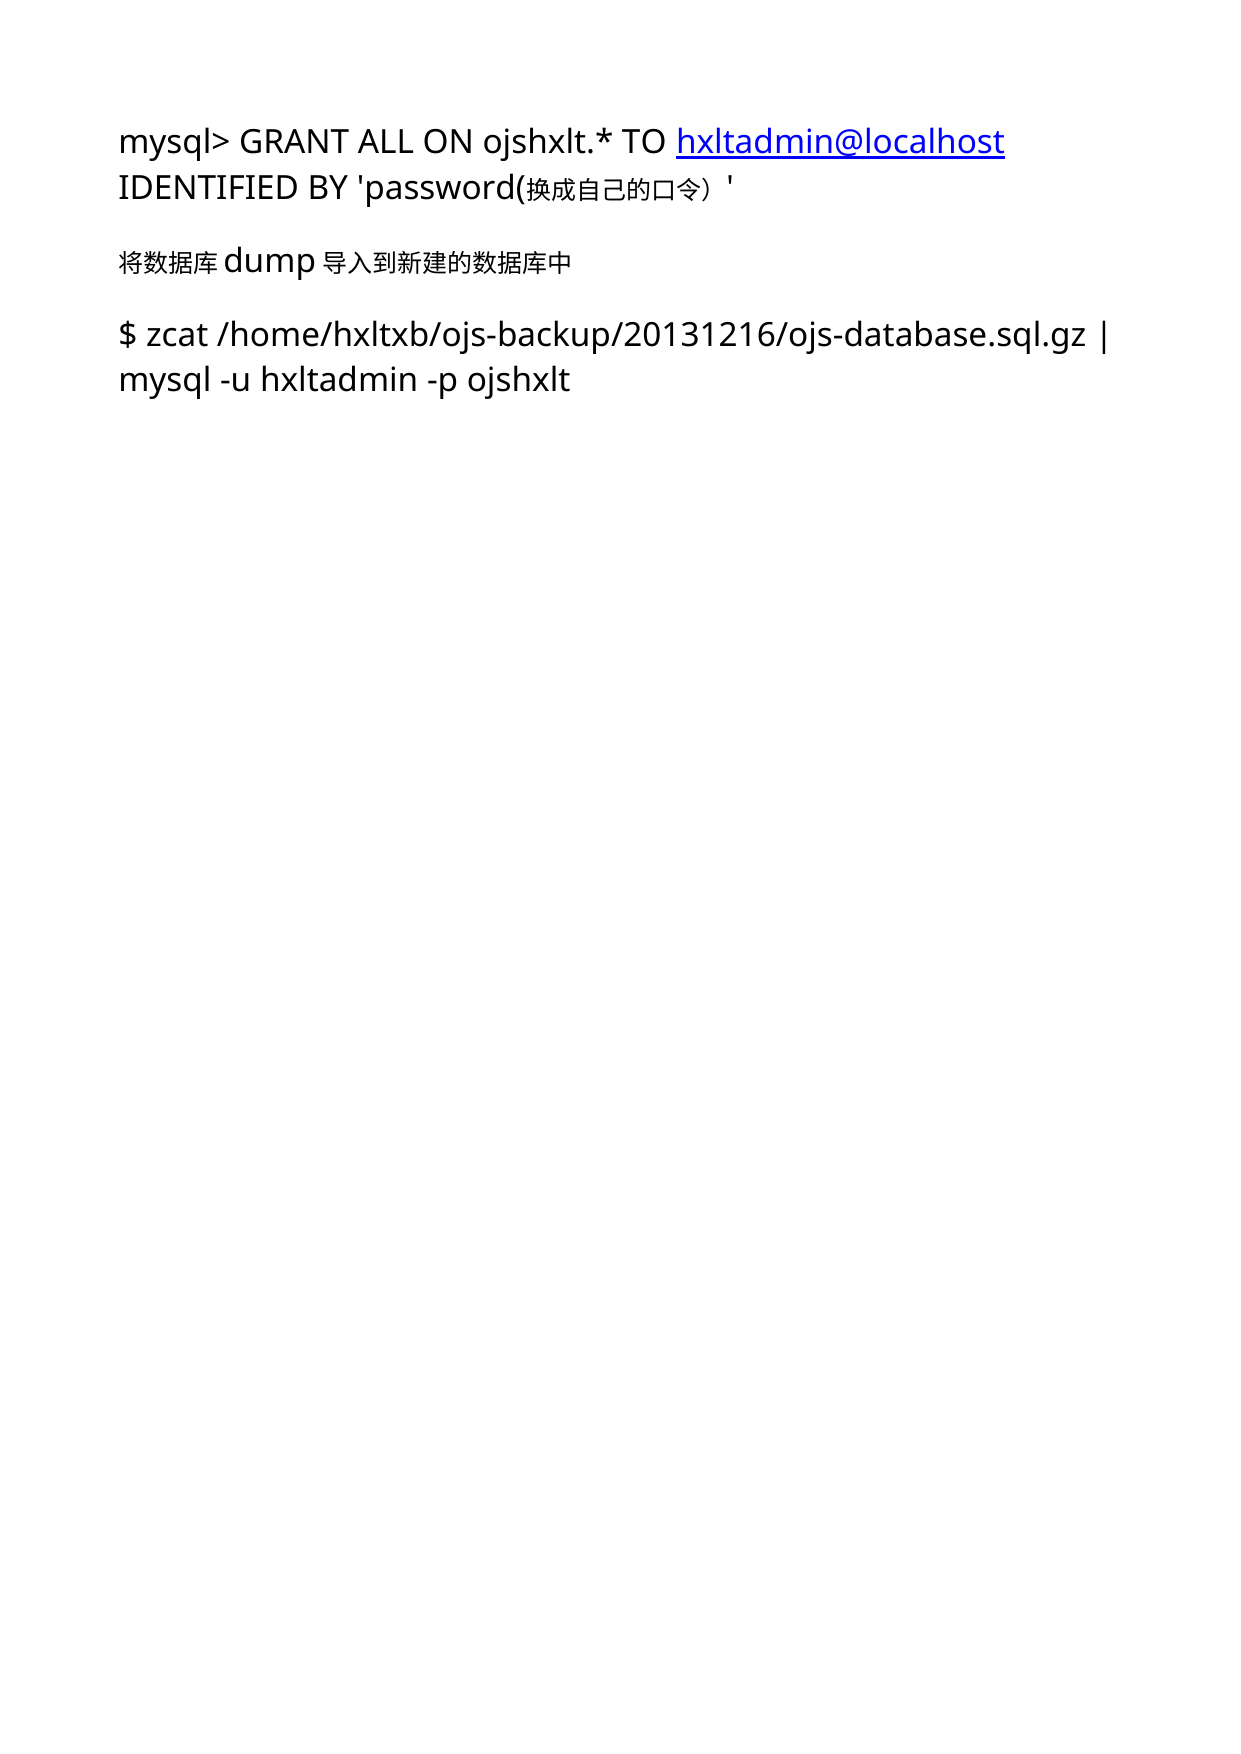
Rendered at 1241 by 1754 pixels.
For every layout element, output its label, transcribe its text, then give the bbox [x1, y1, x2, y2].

text $ zcat /home/hxltxb/ojs-backup/20131216/ojs-database.sql.gz | mysql -u hxltadmin -p ojshxlt [118, 310, 1122, 401]
text 将数据库dump导入到新建的数据库中 [118, 237, 1122, 282]
text mysql> GRANT ALL ON ojshxlt.* TO hxltadmin@localhost IDENTIFIED BY 'password(换成自己的口令）' [118, 118, 1122, 209]
